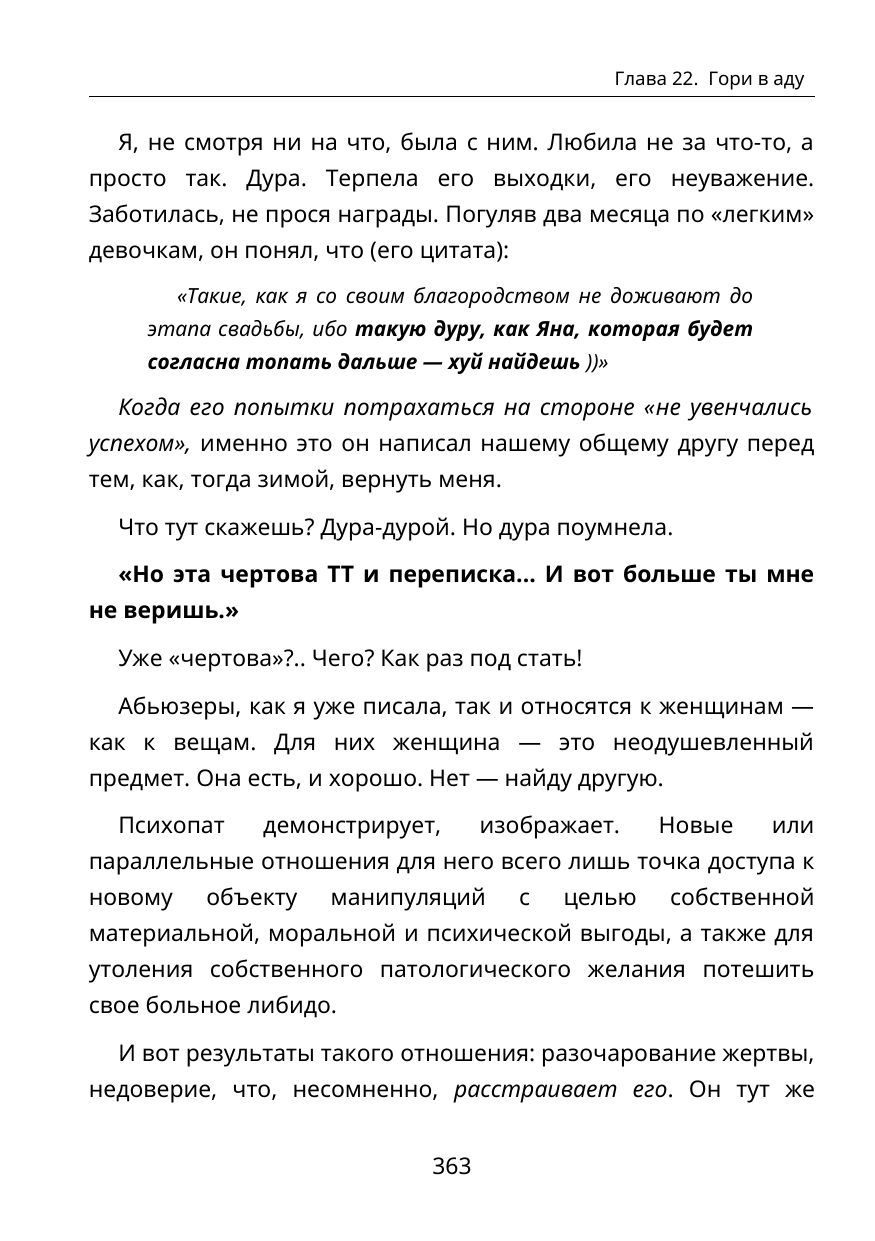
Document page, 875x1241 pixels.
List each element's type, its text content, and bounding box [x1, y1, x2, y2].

text Уже «чертова»?.. Чего? Как раз под стать! [88, 642, 815, 673]
text «Но эта чертова ТТ и переписка... И вот больше ты мне не веришь.» [88, 558, 815, 626]
text «Такие, как я со своим благородством не доживают до этапа свадьбы, ибо такую дуру, как Яна, которая будет согласна топать дальше — хуй найдешь ))» [147, 282, 756, 375]
text Психопат демонстрирует, изображает. Новые или параллельные отношения для него всего лишь точка доступа к новому объекту манипуляций с целью собственной материальной, моральной и психической выгоды, а также для утоления собственного патологического желания потешить свое больное либидо. [88, 809, 815, 1020]
text Что тут скажешь? Дура-дурой. Но дура поумнела. [88, 511, 815, 542]
text И вот результаты такого отношения: разочарование жертвы, недоверие, что, несомненно, расстраивает его. Он тут же [88, 1037, 815, 1104]
text Абьюзеры, как я уже писала, так и относятся к женщинам — как к вещам. Для них женщина — это неодушевленный предмет. Она есть, и хорошо. Нет — найду другую. [88, 690, 815, 793]
text Я, не смотря ни на что, была с ним. Любила не за что-то, а просто так. Дура. Терпела его выходки, его неуважение. Заботилась, не прося награды. Погуляв два месяца по «легким» девочкам, он понял, что (его цитата): [88, 126, 815, 265]
text Когда его попытки потрахаться на стороне «не увенчались успехом», именно это он написал нашему общему другу перед тем, как, тогда зимой, вернуть меня. [88, 391, 815, 494]
